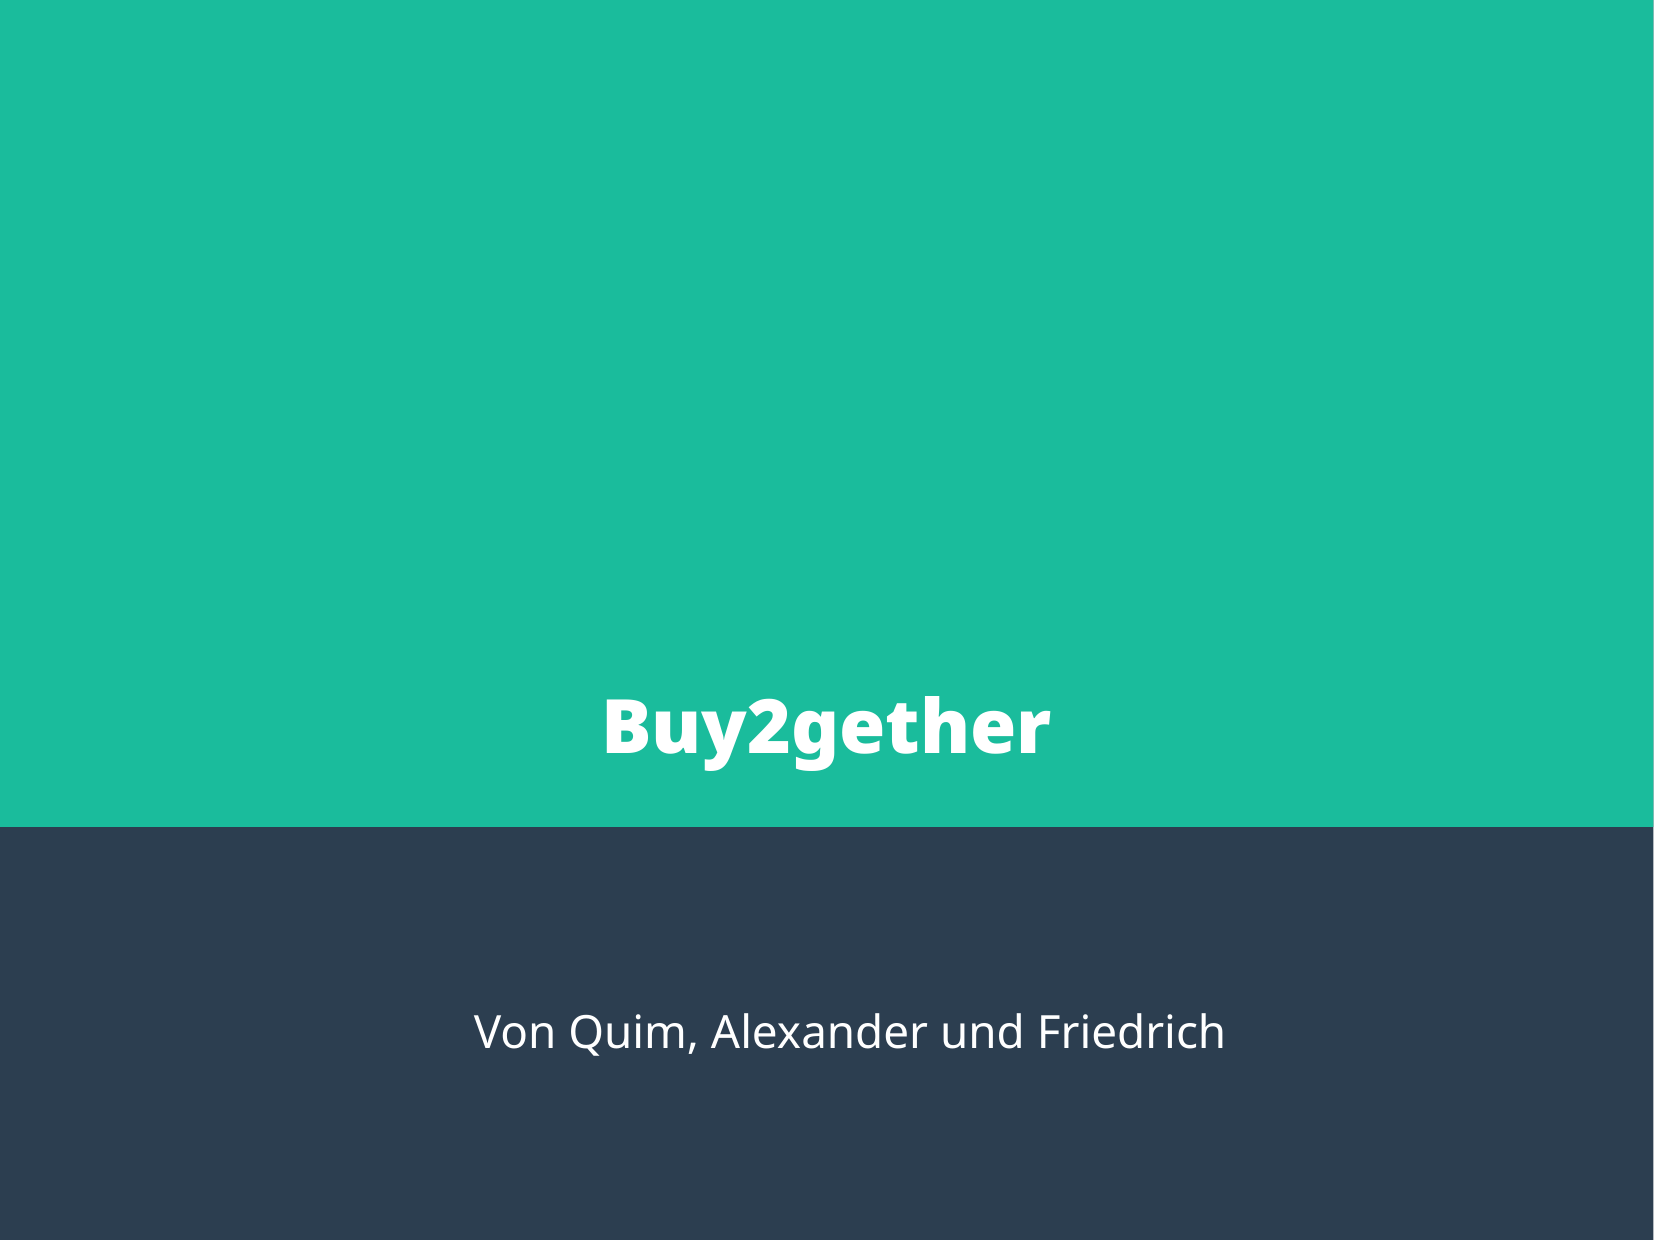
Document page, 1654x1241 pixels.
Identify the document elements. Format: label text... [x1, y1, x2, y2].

subtitle Von Quim, Alexander und Friedrich [82, 868, 1619, 1193]
title Buy2gether [59, 620, 1595, 778]
